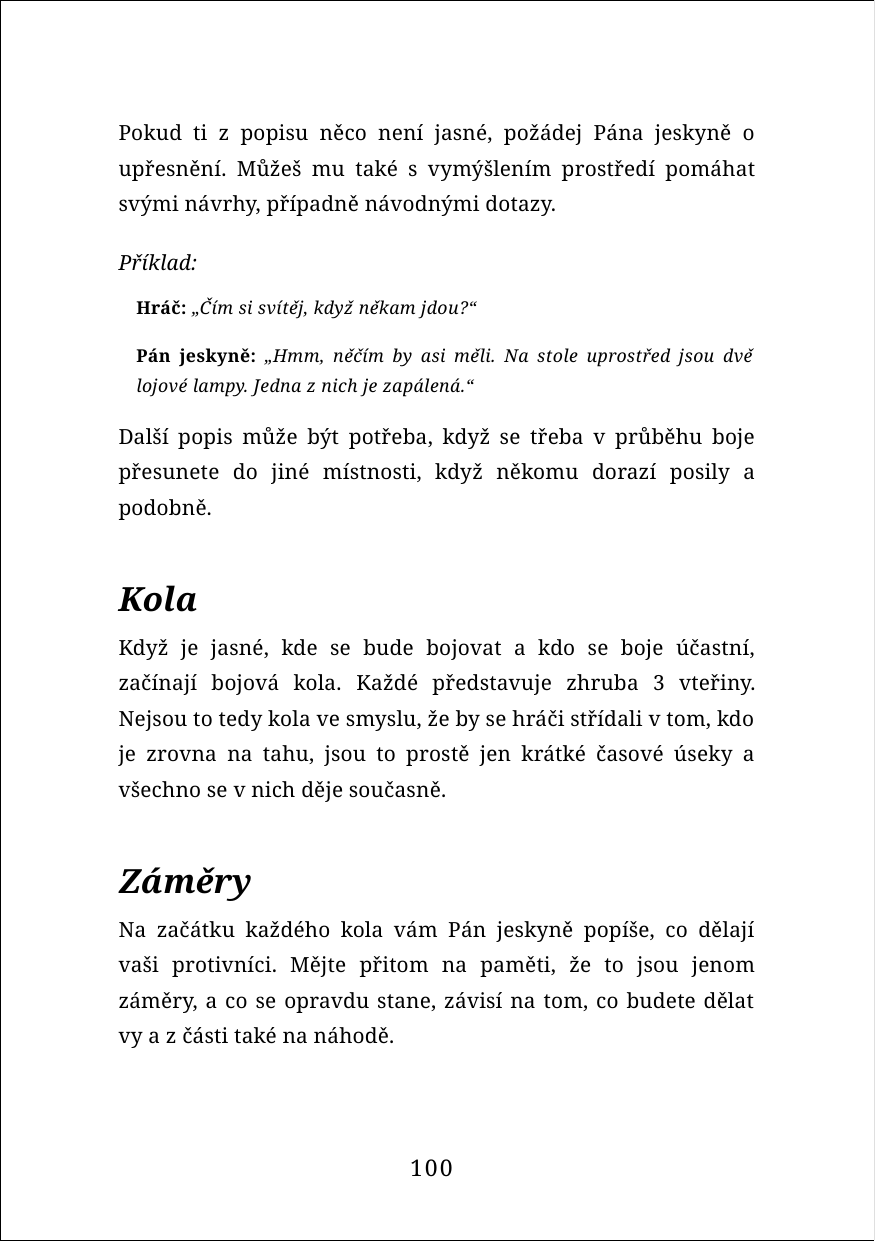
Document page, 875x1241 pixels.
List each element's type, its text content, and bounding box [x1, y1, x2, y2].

text Když je jasné, kde se bude bojovat a kdo se boje účastní, začínají bojová kola. Každé představuje zhruba 3 vteřiny. Nejsou to tedy kola ve smyslu, že by se hráči střídali v tom, kdo je zrovna na tahu, jsou to prostě jen krátké časové úseky a všechno se v nich děje současně. [118, 633, 756, 803]
text Pokud ti z popisu něco není jasné, požádej Pána jeskyně o upřesnění. Můžeš mu také s vymýšlením prostředí pomáhat svými návrhy, případně návodnými dotazy. [118, 118, 756, 218]
text Na začátku každého kola vám Pán jeskyně popíše, co dělají vaši protivníci. Mějte přitom na paměti, že to jsou jenom záměry, a co se opravdu stane, závisí na tom, co budete dělat vy a z části také na náhodě. [118, 915, 756, 1050]
text Hráč: „Čím si svítěj, když někam jdou?“ [136, 296, 756, 320]
text Příklad: [118, 248, 756, 277]
text Pán jeskyně: „Hmm, něčím by asi měli. Na stole uprostřed jsou dvě lojové lampy. Jedna z nich je zapálená.“ [136, 344, 756, 398]
text Další popis může být potřeba, když se třeba v průběhu boje přesunete do jiné místnosti, když někomu dorazí posily a podobně. [118, 422, 756, 521]
subtitle Záměry [118, 858, 756, 903]
subtitle Kola [118, 576, 756, 621]
